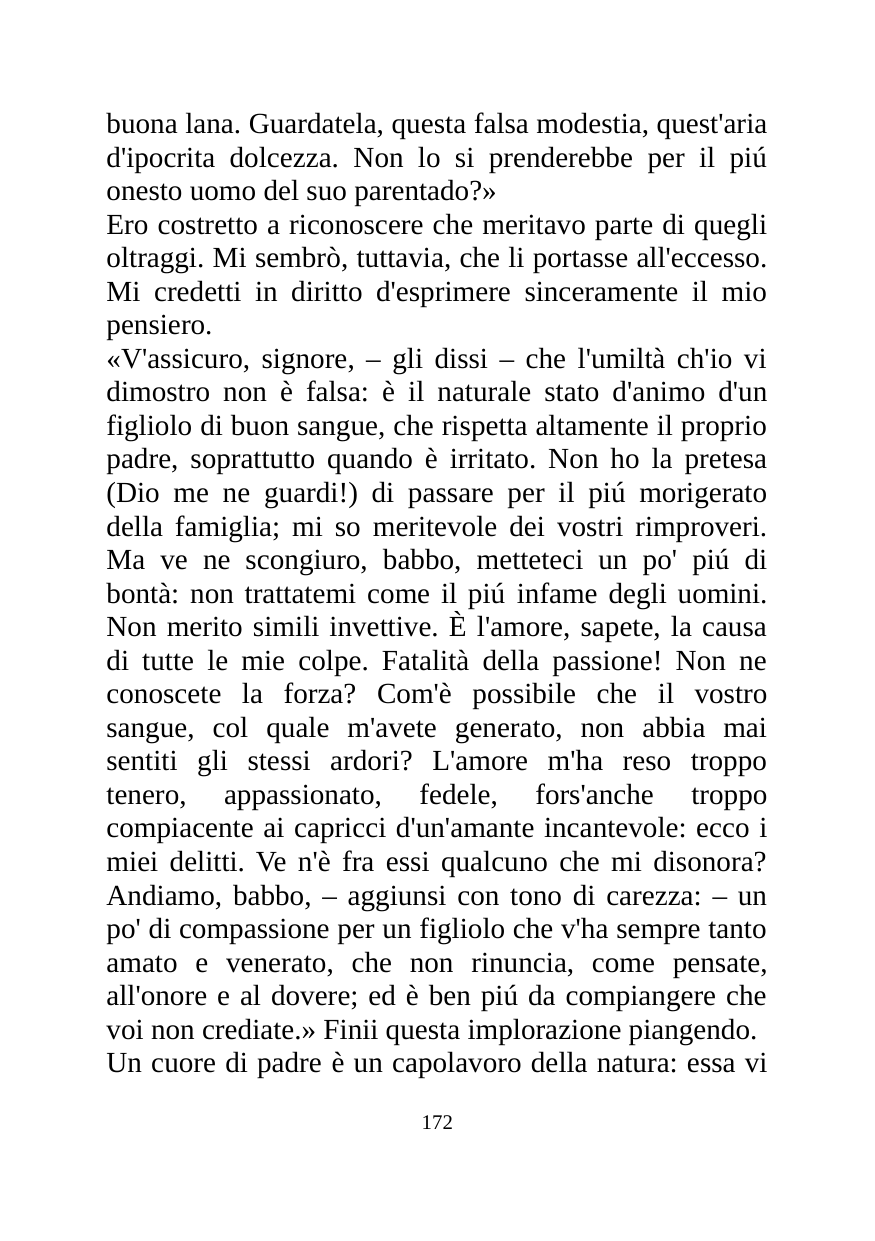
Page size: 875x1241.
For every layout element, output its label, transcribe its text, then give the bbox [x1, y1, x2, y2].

text «V'assicuro, signore, ‒ gli dissi ‒ che l'umiltà ch'io vi dimostro non è falsa: è il naturale stato d'animo d'un figliolo di buon sangue, che rispetta altamente il proprio padre, soprattutto quando è irritato. Non ho la pretesa (Dio me ne guardi!) di passare per il piú morigerato della famiglia; mi so meritevole dei vostri rimproveri. Ma ve ne scongiuro, babbo, metteteci un po' piú di bontà: non trattatemi come il piú infame degli uomini. Non merito simili invettive. È l'amore, sapete, la causa di tutte le mie colpe. Fatalità della passione! Non ne conoscete la forza? Com'è possibile che il vostro sangue, col quale m'avete generato, non abbia mai sentiti gli stessi ardori? L'amore m'ha reso troppo tenero, appassionato, fedele, fors'anche troppo compiacente ai capricci d'un'amante incantevole: ecco i miei delitti. Ve n'è fra essi qualcuno che mi disonora? Andiamo, babbo, ‒ aggiunsi con tono di carezza: ‒ un po' di compassione per un figliolo che v'ha sempre tanto amato e venerato, che non rinuncia, come pensate, all'onore e al dovere; ed è ben piú da compiangere che voi non crediate.» Finii questa implorazione piangendo. [106, 341, 768, 1045]
text Un cuore di padre è un capolavoro della natura: essa vi [106, 1045, 768, 1079]
text Ero costretto a riconoscere che meritavo parte di quegli oltraggi. Mi sembrò, tuttavia, che li portasse all'eccesso. Mi credetti in diritto d'esprimere sinceramente il mio pensiero. [106, 207, 768, 341]
text buona lana. Guardatela, questa falsa modestia, quest'aria d'ipocrita dolcezza. Non lo si prenderebbe per il piú onesto uomo del suo parentado?» [106, 106, 768, 207]
